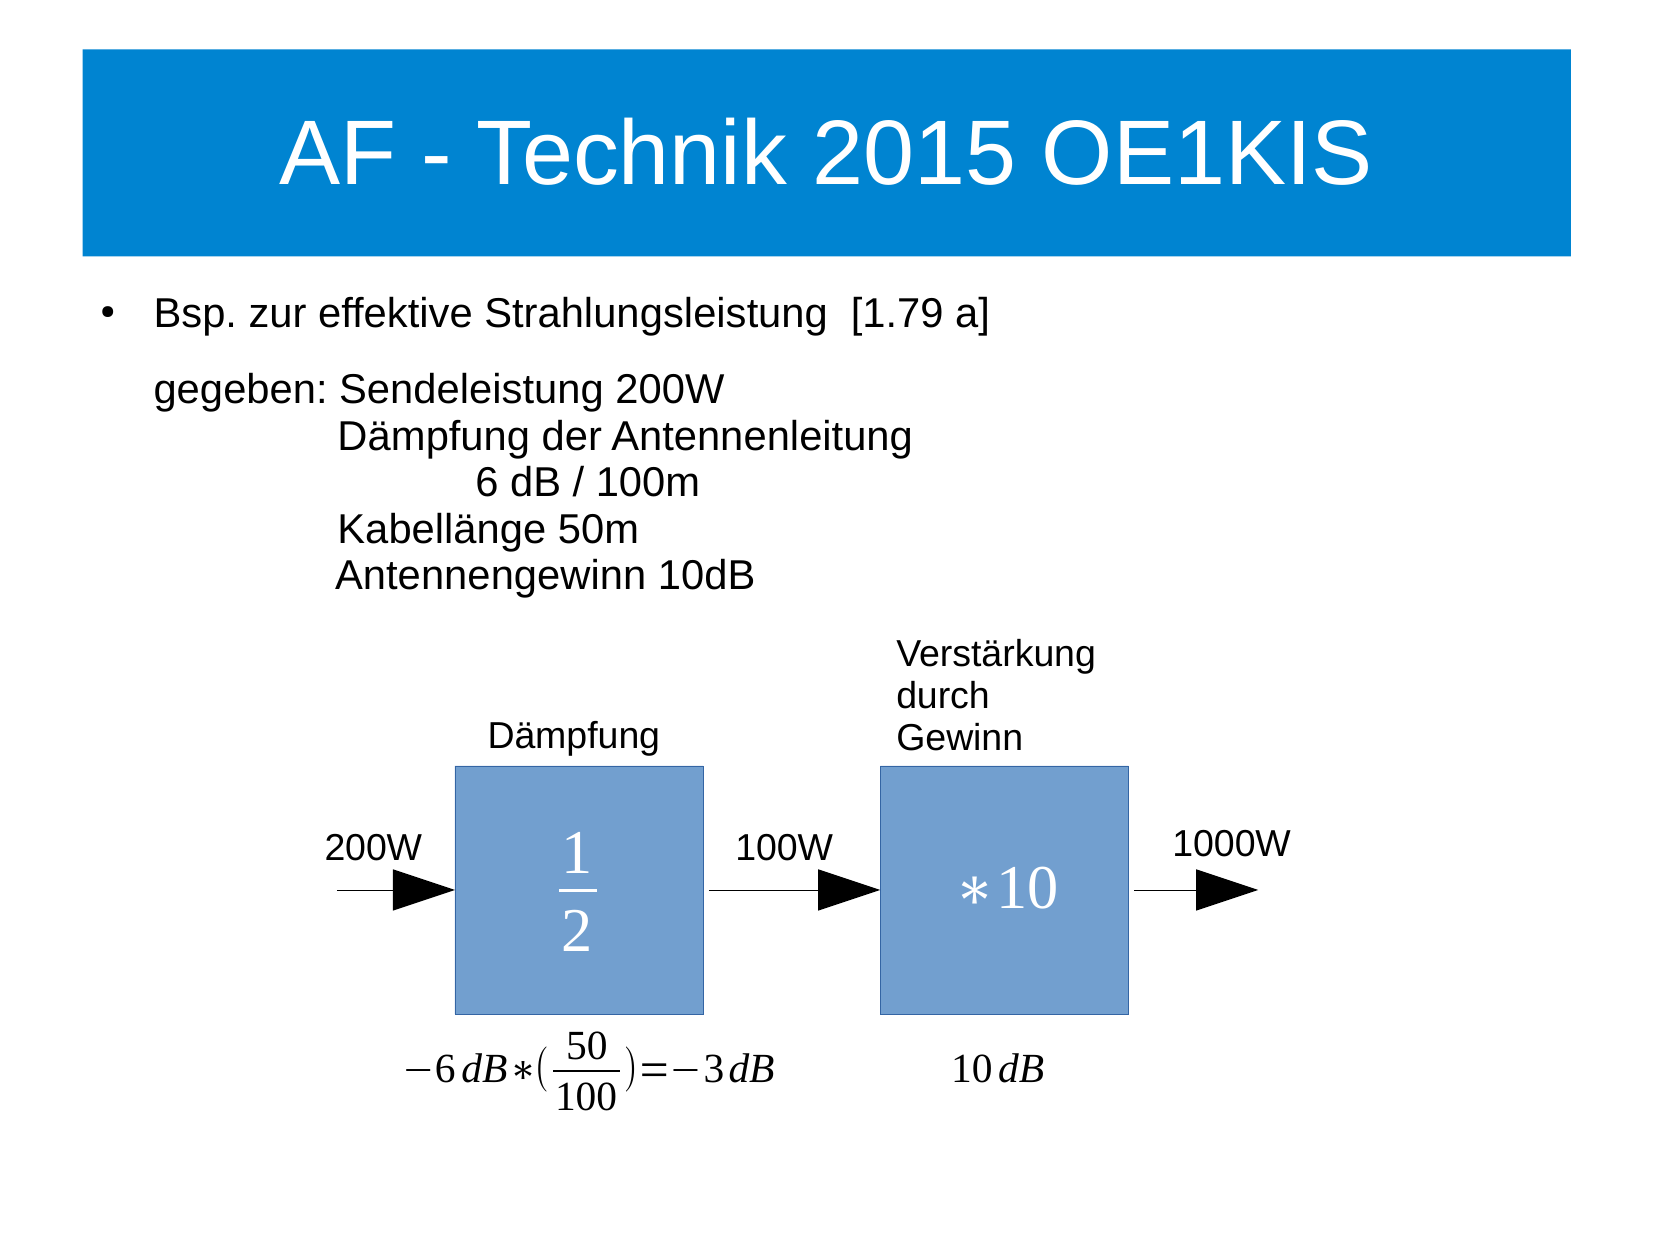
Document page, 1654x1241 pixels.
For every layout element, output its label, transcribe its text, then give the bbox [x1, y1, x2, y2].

chart [153, 394, 1586, 1241]
list Bsp. zur effektive Strahlungsleistung [1.79 a] gegeben: Sendeleistung 200W Dämpfung der Antennenleitung 6 dB / 100m Kabellänge 50m Antennengewinn 10dB [82, 290, 1571, 1010]
chart [549, 817, 606, 965]
chart [915, 852, 1066, 922]
title AF - Technik 2015 OE1KIS [82, 49, 1571, 257]
